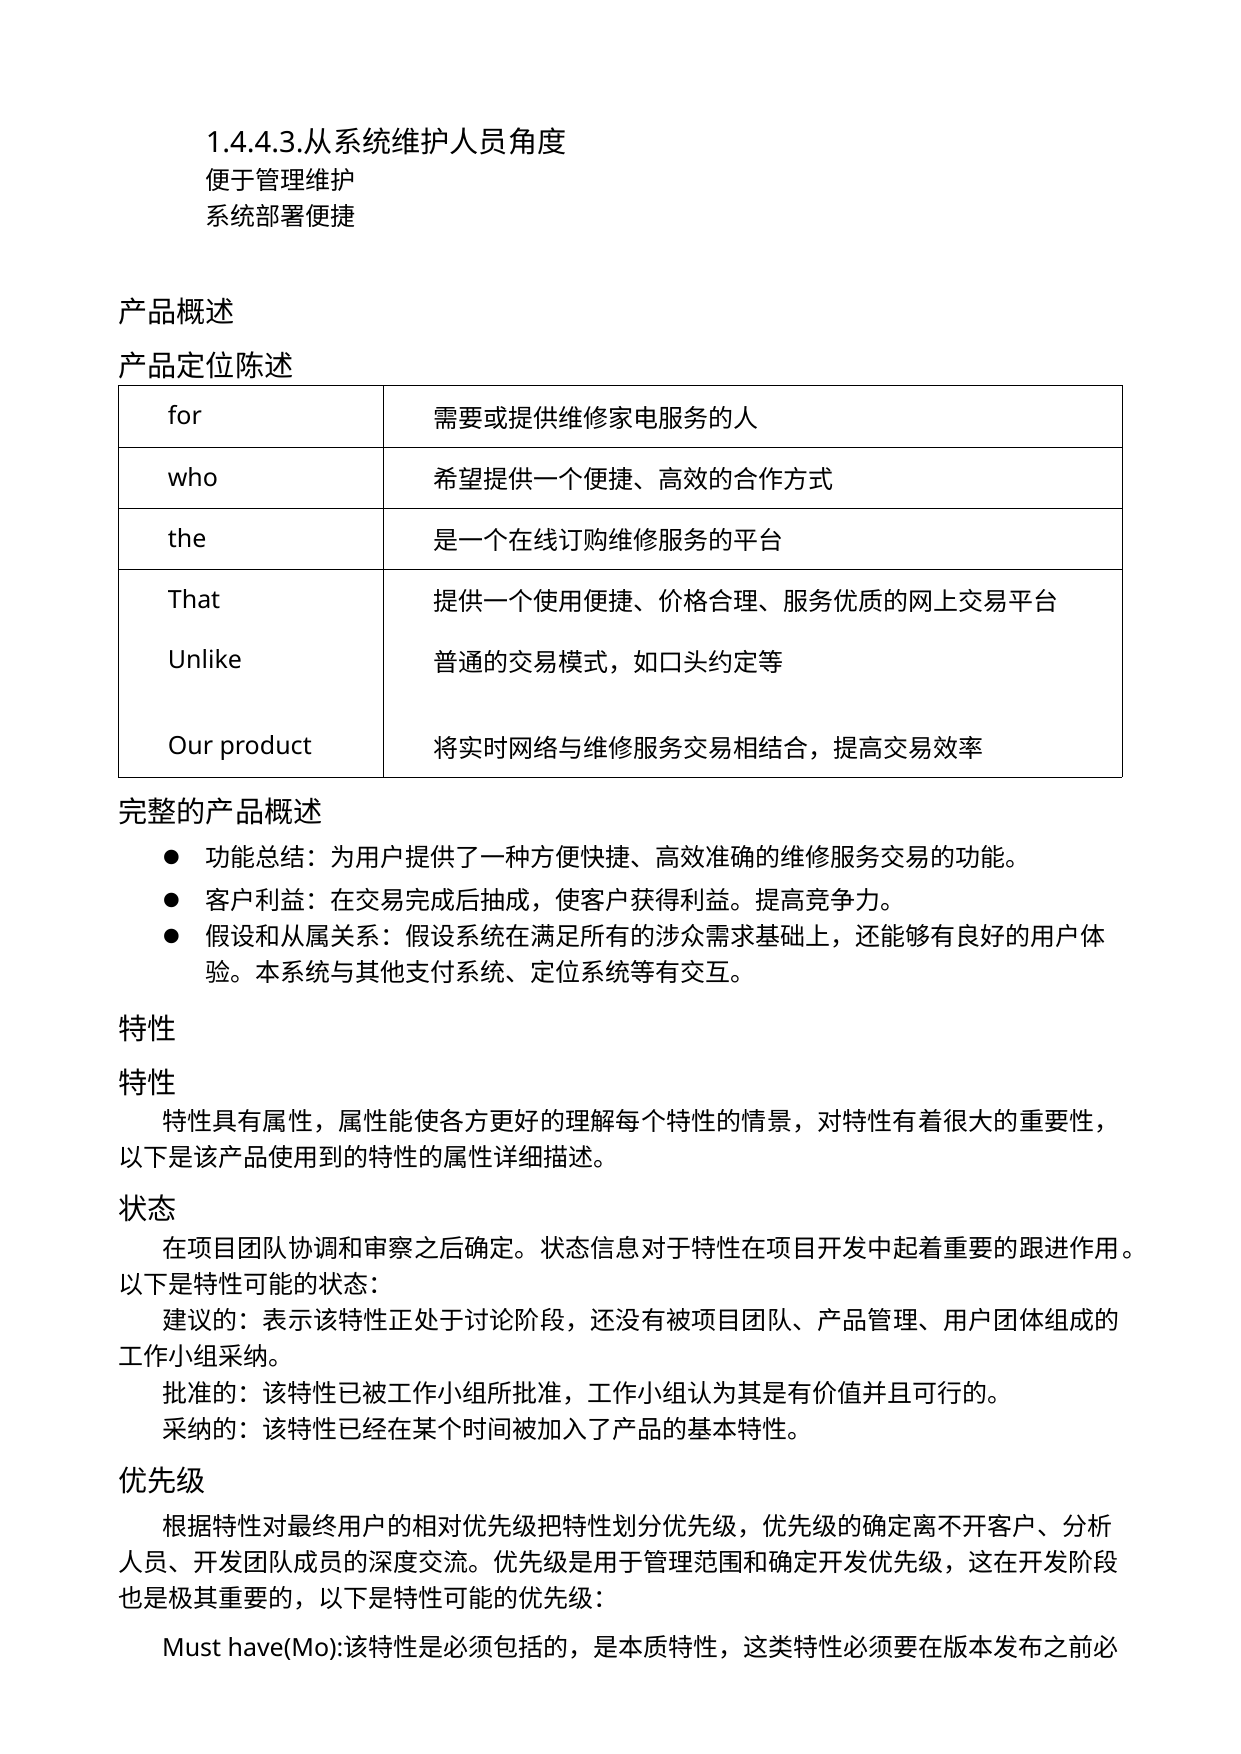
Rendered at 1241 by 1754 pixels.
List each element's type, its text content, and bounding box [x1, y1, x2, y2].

list 功能总结：为用户提供了一种方便快捷、高效准确的维修服务交易的功能。 [162, 837, 1122, 874]
text 根据特性对最终用户的相对优先级把特性划分优先级，优先级的确定离不开客户、分析人员、开发团队成员的深度交流。优先级是用于管理范围和确定开发优先级，这在开发阶段也是极其重要的，以下是特性可能的优先级： [118, 1506, 1122, 1615]
text Must have(Mo):该特性是必须包括的，是本质特性，这类特性必须要在版本发布之前必 [118, 1628, 1122, 1664]
table_cell who [119, 448, 383, 508]
subtitle 产品定位陈述 [118, 343, 1122, 385]
text 便于管理维护 [162, 161, 1122, 197]
table_cell 普通的交易模式，如口头约定等 [384, 630, 1122, 716]
table_cell 是一个在线订购维修服务的平台 [384, 509, 1122, 569]
table_header for [119, 386, 383, 446]
text 批准的：该特性已被工作小组所批准，工作小组认为其是有价值并且可行的。 [118, 1373, 1122, 1409]
subtitle 完整的产品概述 [118, 789, 1122, 831]
table_cell Our product [119, 716, 383, 776]
text 系统部署便捷 [162, 197, 1122, 233]
text 采纳的：该特性已经在某个时间被加入了产品的基本特性。 [118, 1409, 1122, 1446]
subtitle 特性 [118, 1005, 1122, 1047]
table_cell 希望提供一个便捷、高效的合作方式 [384, 448, 1122, 508]
table_cell the [119, 509, 383, 569]
table_cell That [119, 570, 383, 630]
list 客户利益：在交易完成后抽成，使客户获得利益。提高竞争力。 [162, 880, 1122, 916]
table_cell 将实时网络与维修服务交易相结合，提高交易效率 [384, 716, 1122, 776]
table_cell Unlike [119, 630, 383, 716]
list 假设和从属关系：假设系统在满足所有的涉众需求基础上，还能够有良好的用户体验。本系统与其他支付系统、定位系统等有交互。 [162, 916, 1122, 989]
subtitle 特性 [118, 1059, 1122, 1102]
subtitle 优先级 [118, 1457, 1122, 1500]
text 在项目团队协调和审察之后确定。状态信息对于特性在项目开发中起着重要的跟进作用。以下是特性可能的状态： [118, 1228, 1122, 1301]
subtitle 状态 [118, 1186, 1122, 1228]
subtitle 产品概述 [118, 289, 1122, 331]
text 特性具有属性，属性能使各方更好的理解每个特性的情景，对特性有着很大的重要性，以下是该产品使用到的特性的属性详细描述。 [118, 1102, 1122, 1174]
table_header 需要或提供维修家电服务的人 [384, 386, 1122, 446]
text 建议的：表示该特性正处于讨论阶段，还没有被项目团队、产品管理、用户团体组成的工作小组采纳。 [118, 1301, 1122, 1373]
table_cell 提供一个使用便捷、价格合理、服务优质的网上交易平台 [384, 570, 1122, 630]
text 1.4.4.3.从系统维护人员角度 [162, 118, 1122, 161]
